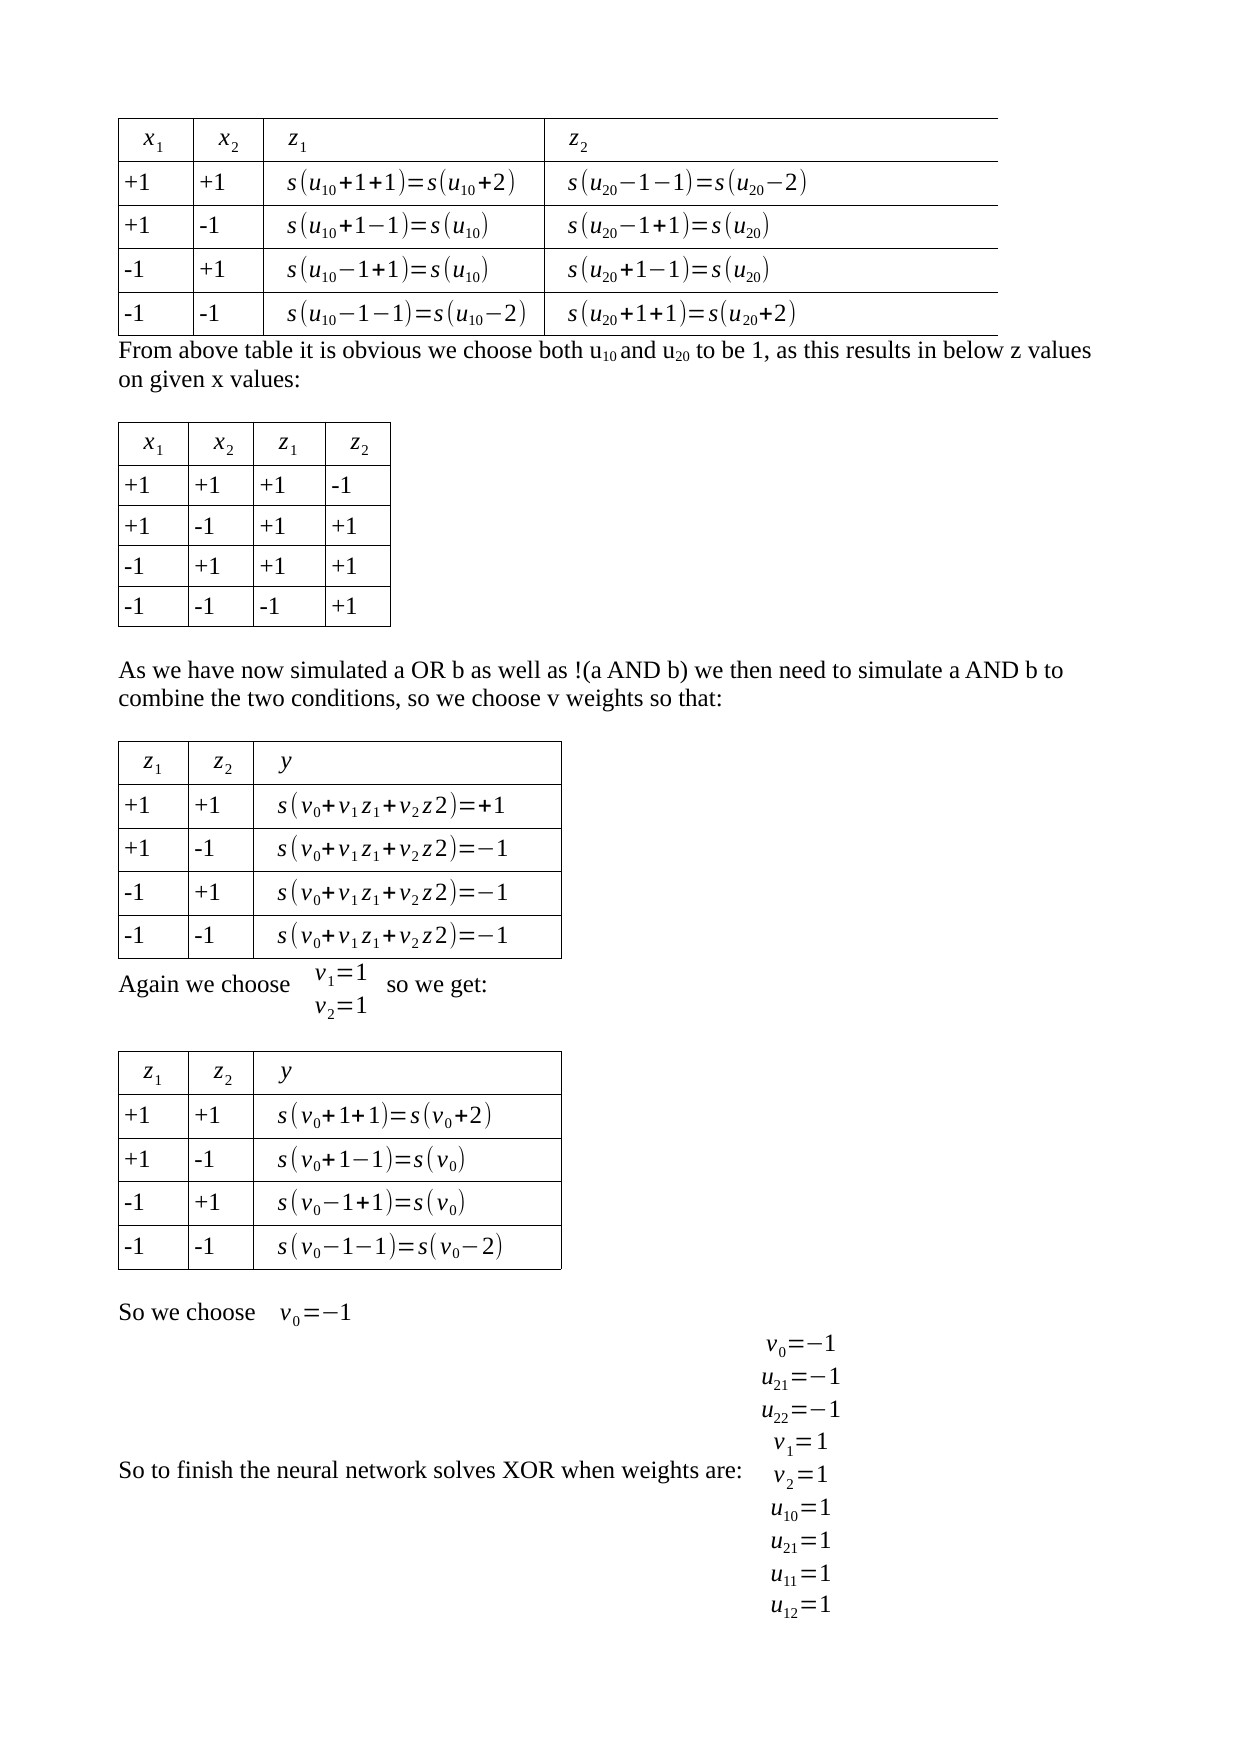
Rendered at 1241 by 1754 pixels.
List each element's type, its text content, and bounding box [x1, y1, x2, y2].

table_cell -1 [119, 1182, 188, 1225]
table_cell -1 [254, 587, 325, 626]
table_header [189, 1052, 253, 1094]
table_header [119, 423, 188, 465]
table_cell [254, 1182, 561, 1225]
table_cell [254, 1226, 561, 1268]
table_cell [545, 293, 998, 335]
table_cell [254, 916, 561, 958]
table_cell -1 [189, 916, 253, 958]
table_cell [254, 829, 561, 871]
table_cell +1 [254, 546, 325, 586]
table_cell +1 [119, 506, 188, 545]
table_header [189, 742, 253, 784]
table_cell +1 [194, 249, 263, 292]
table_cell [545, 249, 998, 292]
table_cell +1 [119, 466, 188, 505]
table_cell -1 [194, 293, 263, 335]
text So to finish the neural network solves XOR when weights are: [118, 1330, 1122, 1622]
table_cell +1 [119, 829, 188, 871]
table_cell +1 [119, 785, 188, 828]
table_cell [545, 162, 998, 205]
table_cell -1 [189, 1139, 253, 1181]
table_header [119, 1052, 188, 1094]
table_cell +1 [326, 587, 390, 626]
table_cell [545, 206, 998, 248]
table_cell -1 [119, 916, 188, 958]
table_cell -1 [189, 829, 253, 871]
table_cell -1 [189, 1226, 253, 1268]
table_cell +1 [119, 1139, 188, 1181]
table_cell [264, 249, 544, 292]
table_header [254, 742, 561, 784]
table_cell +1 [326, 546, 390, 586]
table_cell [264, 206, 544, 248]
table_header [254, 423, 325, 465]
table_cell +1 [189, 546, 253, 586]
table_header [194, 119, 263, 161]
table_cell -1 [189, 506, 253, 545]
table_cell -1 [119, 587, 188, 626]
text As we have now simulated a OR b as well as !(a AND b) we then need to simulate a AND b to combine the two conditions, so we choose v weights so that: [118, 655, 1122, 712]
table_cell -1 [119, 293, 193, 335]
table_cell -1 [119, 872, 188, 915]
text So we choose [118, 1297, 1122, 1330]
table_header [264, 119, 544, 161]
table_cell +1 [189, 872, 253, 915]
table_cell +1 [254, 466, 325, 505]
table_cell +1 [189, 1182, 253, 1225]
table_cell [254, 872, 561, 915]
table_cell +1 [189, 1095, 253, 1138]
table_cell -1 [326, 466, 390, 505]
table_cell [254, 1139, 561, 1181]
table_cell [264, 293, 544, 335]
table_header [545, 119, 998, 161]
table_cell +1 [194, 162, 263, 205]
table_cell -1 [119, 1226, 188, 1268]
table_cell +1 [189, 466, 253, 505]
text From above table it is obvious we choose both u10 and u20 to be 1, as this results in below z values on given x values: [118, 335, 1122, 393]
table_header [189, 423, 253, 465]
table_header [119, 119, 193, 161]
table_cell -1 [119, 249, 193, 292]
table_cell -1 [119, 546, 188, 586]
table_cell [254, 785, 561, 828]
table_cell [254, 1095, 561, 1138]
table_cell [264, 162, 544, 205]
table_cell +1 [189, 785, 253, 828]
table_cell +1 [119, 206, 193, 248]
table_cell +1 [254, 506, 325, 545]
table_cell +1 [326, 506, 390, 545]
table_cell -1 [189, 587, 253, 626]
table_cell -1 [194, 206, 263, 248]
table_header [119, 742, 188, 784]
table_cell +1 [119, 162, 193, 205]
table_header [254, 1052, 561, 1094]
table_cell +1 [119, 1095, 188, 1138]
table_header [326, 423, 390, 465]
text Again we choose so we get: [118, 958, 1122, 1022]
